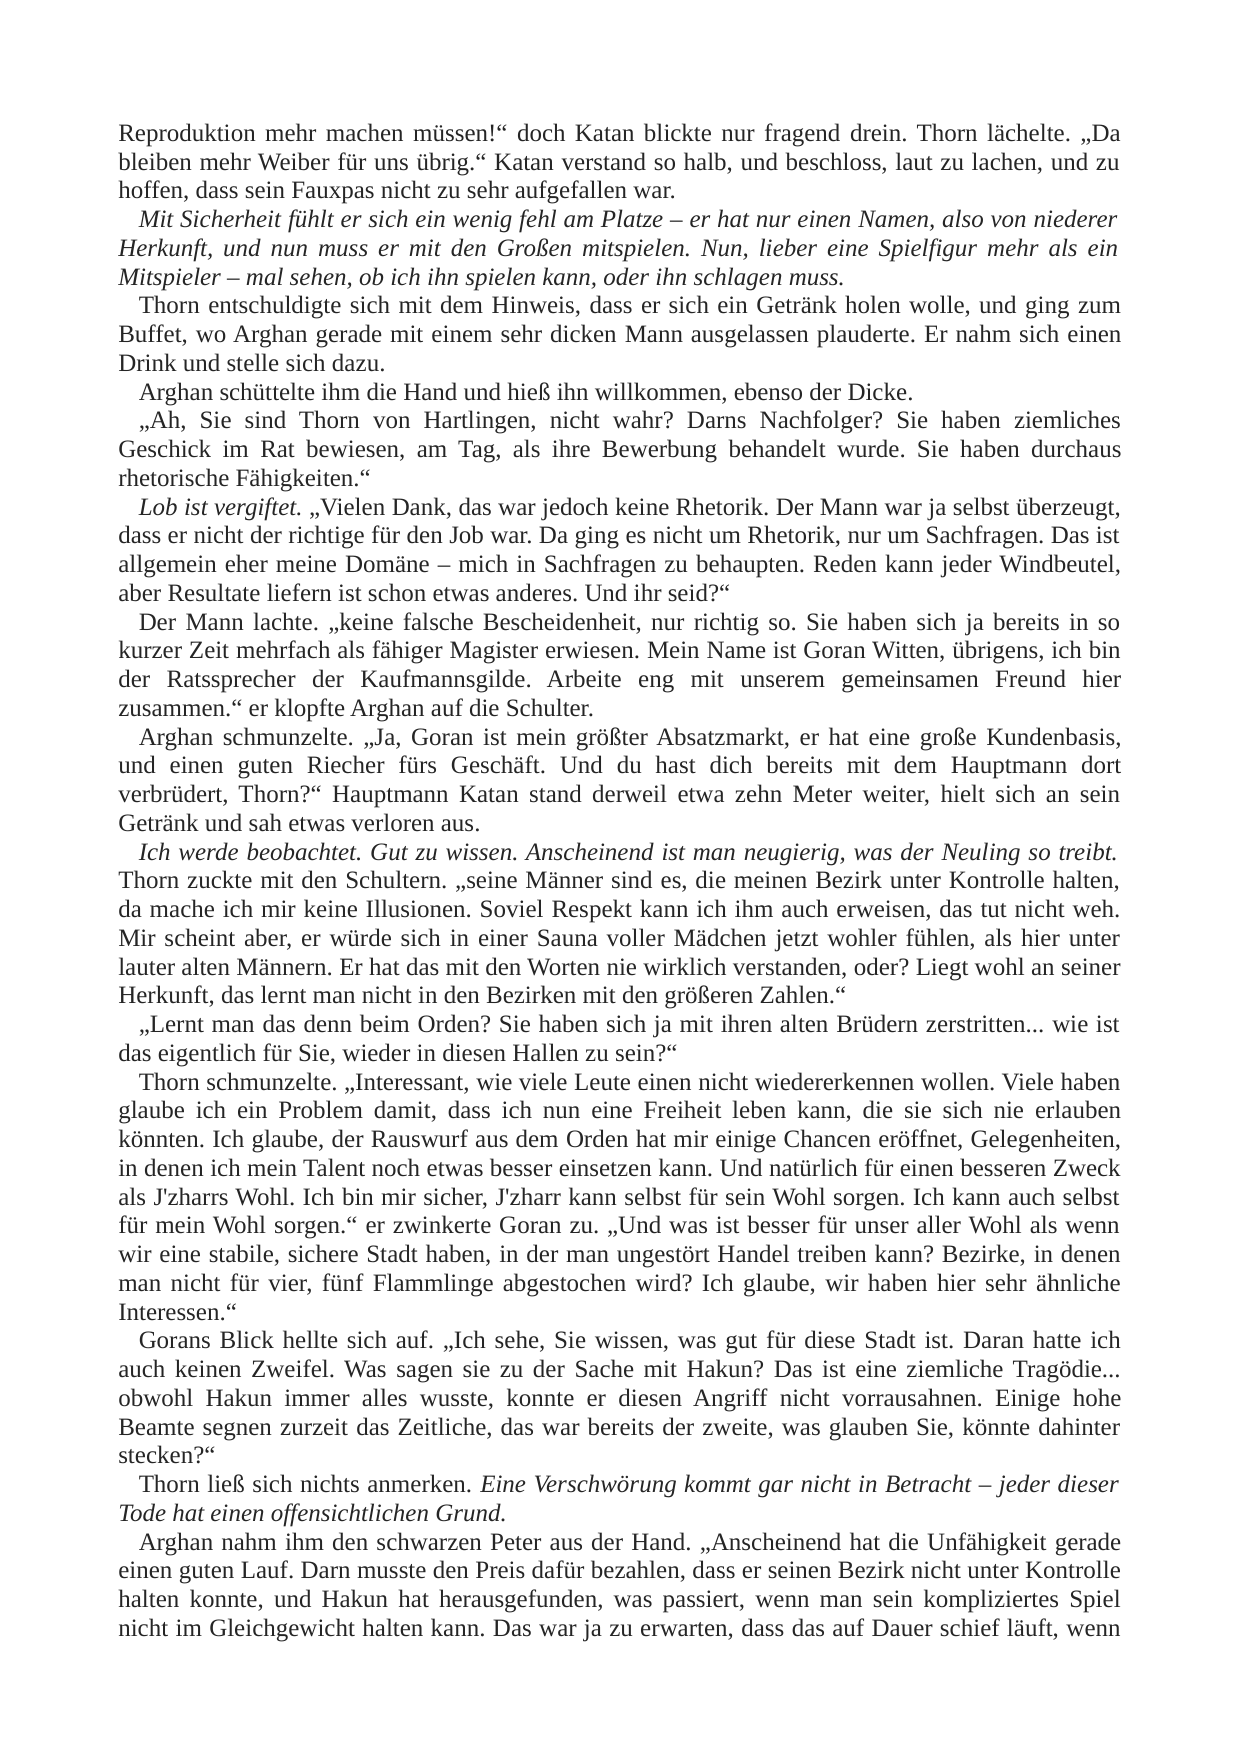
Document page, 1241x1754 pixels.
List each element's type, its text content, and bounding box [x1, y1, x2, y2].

text Arghan schüttelte ihm die Hand und hieß ihn willkommen, ebenso der Dicke. [118, 377, 1122, 406]
text „Lernt man das denn beim Orden? Sie haben sich ja mit ihren alten Brüdern zerstritten... wie ist das eigentlich für Sie, wieder in diesen Hallen zu sein?“ [118, 1009, 1122, 1067]
text Ich werde beobachtet. Gut zu wissen. Anscheinend ist man neugierig, was der Neuling so treibt. Thorn zuckte mit den Schultern. „seine Männer sind es, die meinen Bezirk unter Kontrolle halten, da mache ich mir keine Illusionen. Soviel Respekt kann ich ihm auch erweisen, das tut nicht weh. Mir scheint aber, er würde sich in einer Sauna voller Mädchen jetzt wohler fühlen, als hier unter lauter alten Männern. Er hat das mit den Worten nie wirklich verstanden, oder? Liegt wohl an seiner Herkunft, das lernt man nicht in den Bezirken mit den größeren Zahlen.“ [118, 837, 1122, 1009]
text Thorn schmunzelte. „Interessant, wie viele Leute einen nicht wiedererkennen wollen. Viele haben glaube ich ein Problem damit, dass ich nun eine Freiheit leben kann, die sie sich nie erlauben könnten. Ich glaube, der Rauswurf aus dem Orden hat mir einige Chancen eröffnet, Gelegenheiten, in denen ich mein Talent noch etwas besser einsetzen kann. Und natürlich für einen besseren Zweck als J'zharrs Wohl. Ich bin mir sicher, J'zharr kann selbst für sein Wohl sorgen. Ich kann auch selbst für mein Wohl sorgen.“ er zwinkerte Goran zu. „Und was ist besser für unser aller Wohl als wenn wir eine stabile, sichere Stadt haben, in der man ungestört Handel treiben kann? Bezirke, in denen man nicht für vier, fünf Flammlinge abgestochen wird? Ich glaube, wir haben hier sehr ähnliche Interessen.“ [118, 1067, 1122, 1326]
text Thorn entschuldigte sich mit dem Hinweis, dass er sich ein Getränk holen wolle, und ging zum Buffet, wo Arghan gerade mit einem sehr dicken Mann ausgelassen plauderte. Er nahm sich einen Drink und stelle sich dazu. [118, 291, 1122, 377]
text Thorn ließ sich nichts anmerken. Eine Verschwörung kommt gar nicht in Betracht – jeder dieser Tode hat einen offensichtlichen Grund. [118, 1469, 1122, 1527]
text Reproduktion mehr machen müssen!“ doch Katan blickte nur fragend drein. Thorn lächelte. „Da bleiben mehr Weiber für uns übrig.“ Katan verstand so halb, und beschloss, laut zu lachen, und zu hoffen, dass sein Fauxpas nicht zu sehr aufgefallen war. [118, 118, 1122, 204]
text Der Mann lachte. „keine falsche Bescheidenheit, nur richtig so. Sie haben sich ja bereits in so kurzer Zeit mehrfach als fähiger Magister erwiesen. Mein Name ist Goran Witten, übrigens, ich bin der Ratssprecher der Kaufmannsgilde. Arbeite eng mit unserem gemeinsamen Freund hier zusammen.“ er klopfte Arghan auf die Schulter. [118, 607, 1122, 722]
text „Ah, Sie sind Thorn von Hartlingen, nicht wahr? Darns Nachfolger? Sie haben ziemliches Geschick im Rat bewiesen, am Tag, als ihre Bewerbung behandelt wurde. Sie haben durchaus rhetorische Fähigkeiten.“ [118, 406, 1122, 492]
text Gorans Blick hellte sich auf. „Ich sehe, Sie wissen, was gut für diese Stadt ist. Daran hatte ich auch keinen Zweifel. Was sagen sie zu der Sache mit Hakun? Das ist eine ziemliche Tragödie... obwohl Hakun immer alles wusste, konnte er diesen Angriff nicht vorrausahnen. Einige hohe Beamte segnen zurzeit das Zeitliche, das war bereits der zweite, was glauben Sie, könnte dahinter stecken?“ [118, 1326, 1122, 1469]
text Mit Sicherheit fühlt er sich ein wenig fehl am Platze – er hat nur einen Namen, also von niederer Herkunft, und nun muss er mit den Großen mitspielen. Nun, lieber eine Spielfigur mehr als ein Mitspieler – mal sehen, ob ich ihn spielen kann, oder ihn schlagen muss. [118, 204, 1122, 291]
text Arghan nahm ihm den schwarzen Peter aus der Hand. „Anscheinend hat die Unfähigkeit gerade einen guten Lauf. Darn musste den Preis dafür bezahlen, dass er seinen Bezirk nicht unter Kontrolle halten konnte, und Hakun hat herausgefunden, was passiert, wenn man sein kompliziertes Spiel nicht im Gleichgewicht halten kann. Das war ja zu erwarten, dass das auf Dauer schief läuft, wenn [118, 1527, 1122, 1642]
text Lob ist vergiftet. „Vielen Dank, das war jedoch keine Rhetorik. Der Mann war ja selbst überzeugt, dass er nicht der richtige für den Job war. Da ging es nicht um Rhetorik, nur um Sachfragen. Das ist allgemein eher meine Domäne – mich in Sachfragen zu behaupten. Reden kann jeder Windbeutel, aber Resultate liefern ist schon etwas anderes. Und ihr seid?“ [118, 492, 1122, 607]
text Arghan schmunzelte. „Ja, Goran ist mein größter Absatzmarkt, er hat eine große Kundenbasis, und einen guten Riecher fürs Geschäft. Und du hast dich bereits mit dem Hauptmann dort verbrüdert, Thorn?“ Hauptmann Katan stand derweil etwa zehn Meter weiter, hielt sich an sein Getränk und sah etwas verloren aus. [118, 722, 1122, 837]
